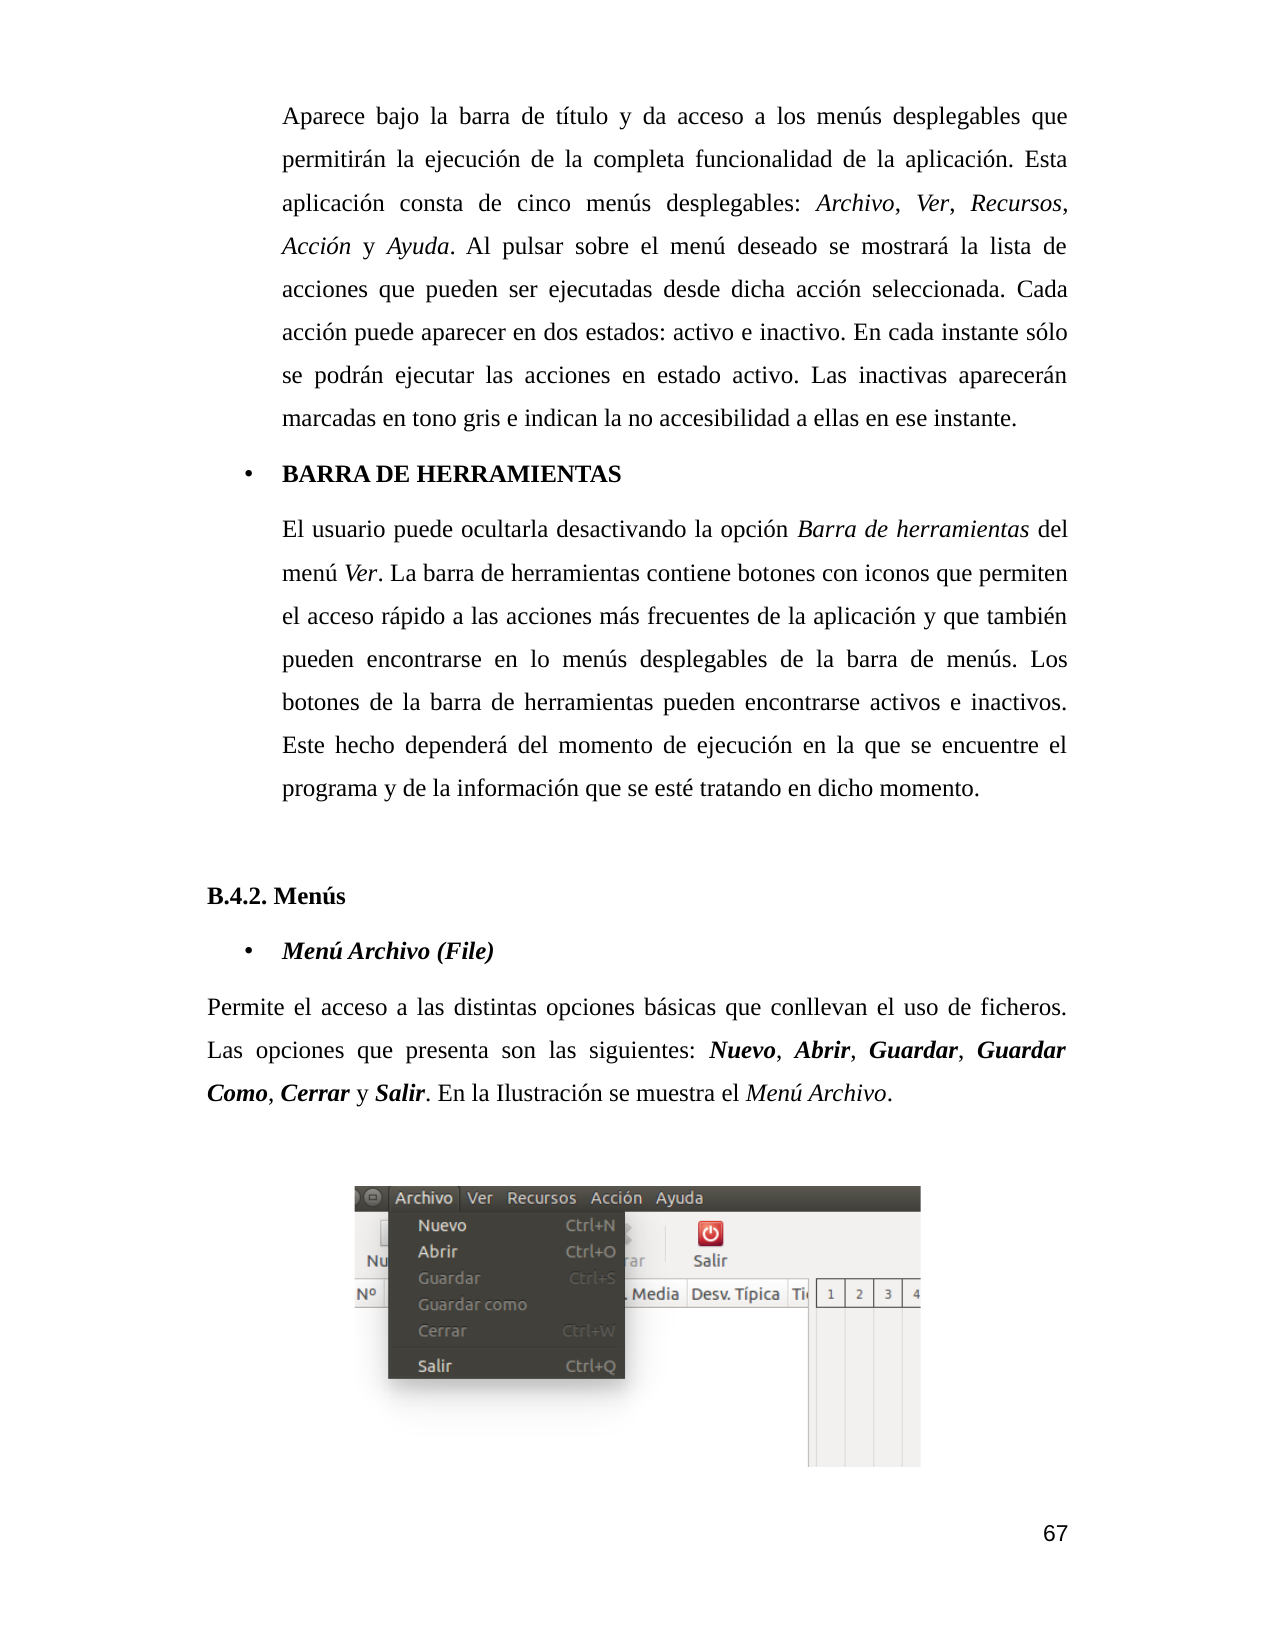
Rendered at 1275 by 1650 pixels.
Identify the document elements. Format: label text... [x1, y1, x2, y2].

list BARRA DE HERRAMIENTAS [244, 459, 1068, 488]
text El usuario puede ocultarla desactivando la opción Barra de herramientas del menú Ver. La barra de herramientas contiene botones con iconos que permiten el acceso rápido a las acciones más frecuentes de la aplicación y que también pueden encontrarse en lo menús desplegables de la barra de menús. Los botones de la barra de herramientas pueden encontrarse activos e inactivos. Este hecho dependerá del momento de ejecución en la que se encuentre el programa y de la información que se esté tratando en dicho momento. [282, 514, 1068, 802]
text Permite el acceso a las distintas opciones básicas que conllevan el uso de ficheros. Las opciones que presenta son las siguientes: Nuevo, Abrir, Guardar, Guardar Como, Cerrar y Salir. En la Ilustración se muestra el Menú Archivo. [207, 992, 1068, 1107]
text B.4.2. Menús [207, 881, 1068, 909]
text Aparece bajo la barra de título y da acceso a los menús desplegables que permitirán la ejecución de la completa funcionalidad de la aplicación. Esta aplicación consta de cinco menús desplegables: Archivo, Ver, Recursos, Acción y Ayuda. Al pulsar sobre el menú deseado se mostrará la lista de acciones que pueden ser ejecutadas desde dicha acción seleccionada. Cada acción puede aparecer en dos estados: activo e inactivo. En cada instante sólo se podrán ejecutar las acciones en estado activo. Las inactivas aparecerán marcadas en tono gris e indican la no accesibilidad a ellas en ese instante. [282, 101, 1068, 432]
list Menú Archivo (File) [244, 936, 1068, 965]
